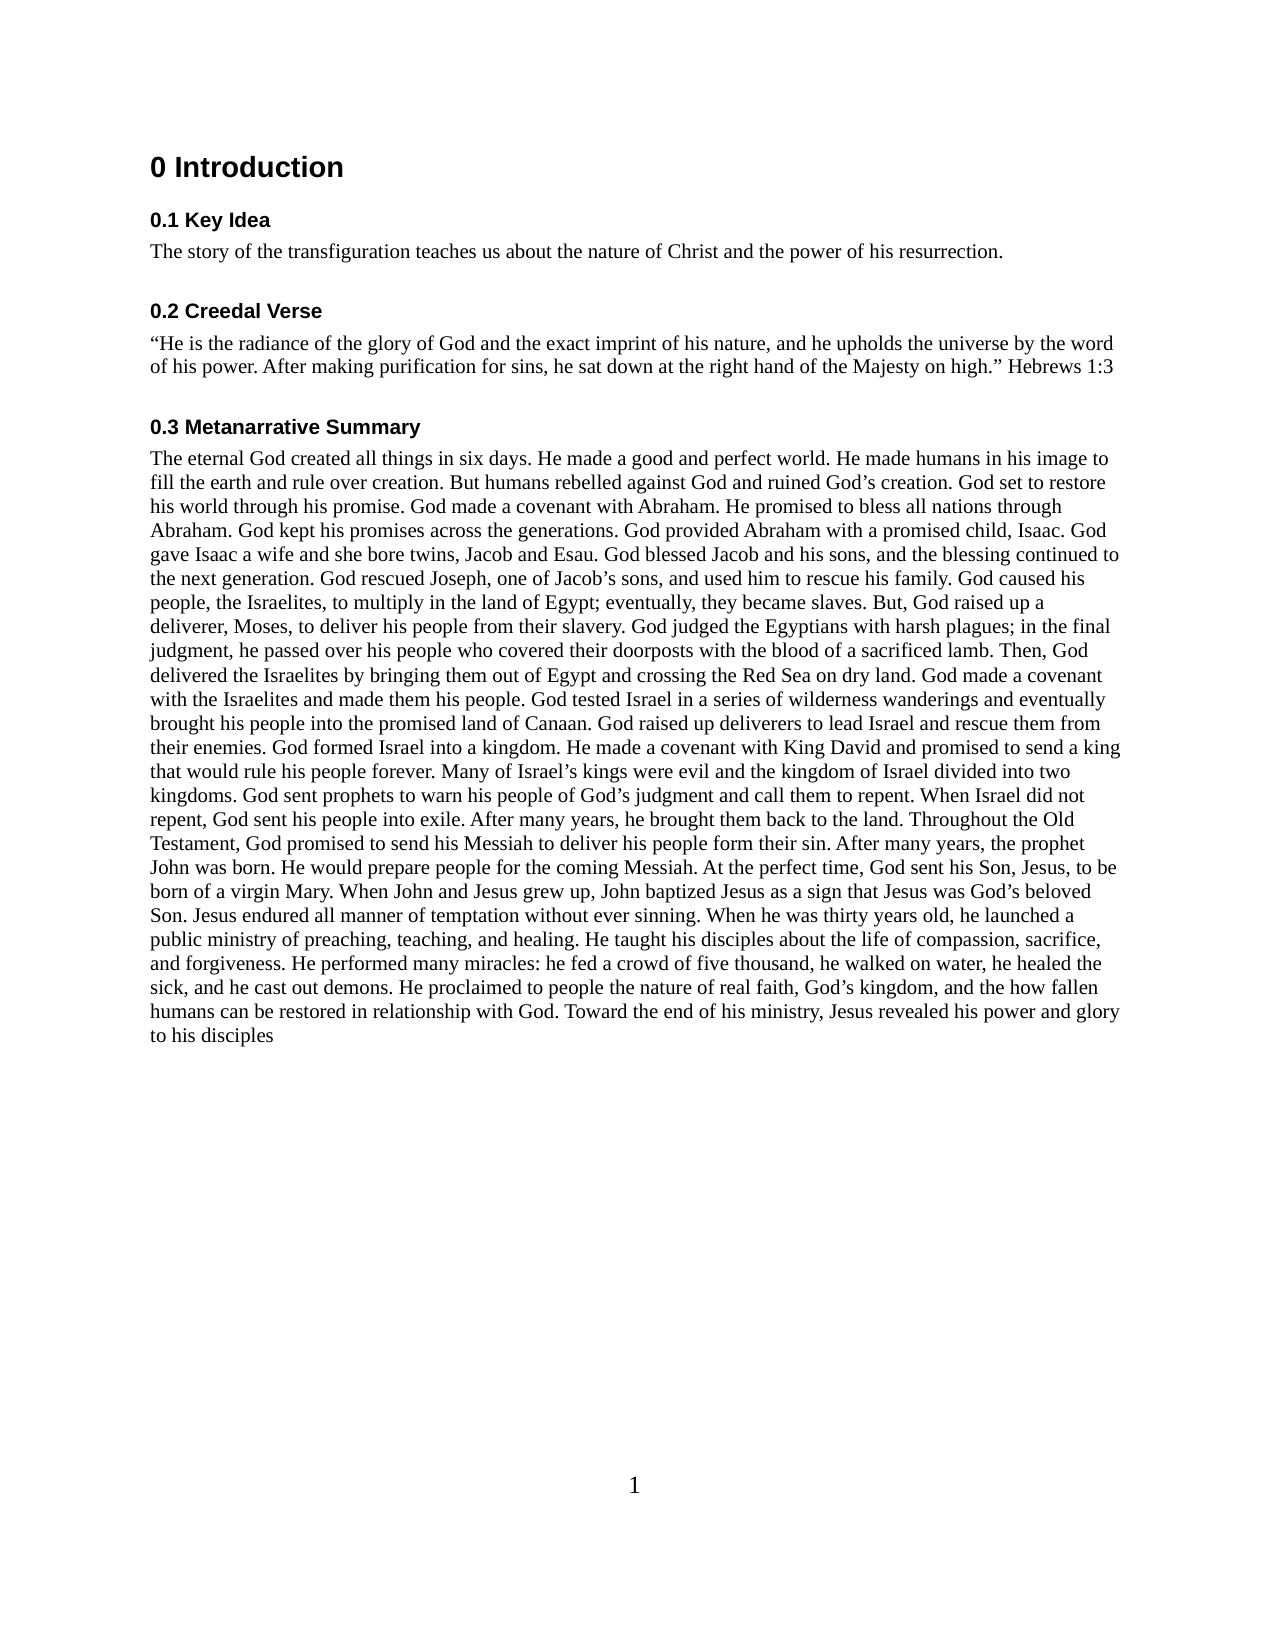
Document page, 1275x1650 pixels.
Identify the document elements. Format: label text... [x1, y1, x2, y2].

subtitle 0 Introduction [150, 150, 1125, 183]
subtitle 0.1 Key Idea [150, 207, 1125, 231]
text The story of the transfiguration teaches us about the nature of Christ and the power of his resurrection. [150, 239, 1125, 263]
subtitle 0.3 Metanarrative Summary [150, 414, 1125, 438]
subtitle 0.2 Creedal Verse [150, 299, 1125, 323]
text “He is the radiance of the glory of God and the exact imprint of his nature, and he upholds the universe by the word of his power. After making purification for sins, he sat down at the right hand of the Majesty on high.” Hebrews 1:3 [150, 330, 1125, 378]
text The eternal God created all things in six days. He made a good and perfect world. He made humans in his image to fill the earth and rule over creation. But humans rebelled against God and ruined God’s creation. God set to restore his world through his promise. God made a covenant with Abraham. He promised to bless all nations through Abraham. God kept his promises across the generations. God provided Abraham with a promised child, Isaac. God gave Isaac a wife and she bore twins, Jacob and Esau. God blessed Jacob and his sons, and the blessing continued to the next generation. God rescued Joseph, one of Jacob’s sons, and used him to rescue his family. God caused his people, the Israelites, to multiply in the land of Egypt; eventually, they became slaves. But, God raised up a deliverer, Moses, to deliver his people from their slavery. God judged the Egyptians with harsh plagues; in the final judgment, he passed over his people who covered their doorposts with the blood of a sacrificed lamb. Then, God delivered the Israelites by bringing them out of Egypt and crossing the Red Sea on dry land. God made a covenant with the Israelites and made them his people. God tested Israel in a series of wilderness wanderings and eventually brought his people into the promised land of Canaan. God raised up deliverers to lead Israel and rescue them from their enemies. God formed Israel into a kingdom. He made a covenant with King David and promised to send a king that would rule his people forever. Many of Israel’s kings were evil and the kingdom of Israel divided into two kingdoms. God sent prophets to warn his people of God’s judgment and call them to repent. When Israel did not repent, God sent his people into exile. After many years, he brought them back to the land. Throughout the Old Testament, God promised to send his Messiah to deliver his people form their sin. After many years, the prophet John was born. He would prepare people for the coming Messiah. At the perfect time, God sent his Son, Jesus, to be born of a virgin Mary. When John and Jesus grew up, John baptized Jesus as a sign that Jesus was God’s beloved Son. Jesus endured all manner of temptation without ever sinning. When he was thirty years old, he launched a public ministry of preaching, teaching, and healing. He taught his disciples about the life of compassion, sacrifice, and forgiveness. He performed many miracles: he fed a crowd of five thousand, he walked on water, he healed the sick, and he cast out demons. He proclaimed to people the nature of real faith, God’s kingdom, and the how fallen humans can be restored in relationship with God. Toward the end of his ministry, Jesus revealed his power and glory to his disciples [150, 446, 1125, 1047]
